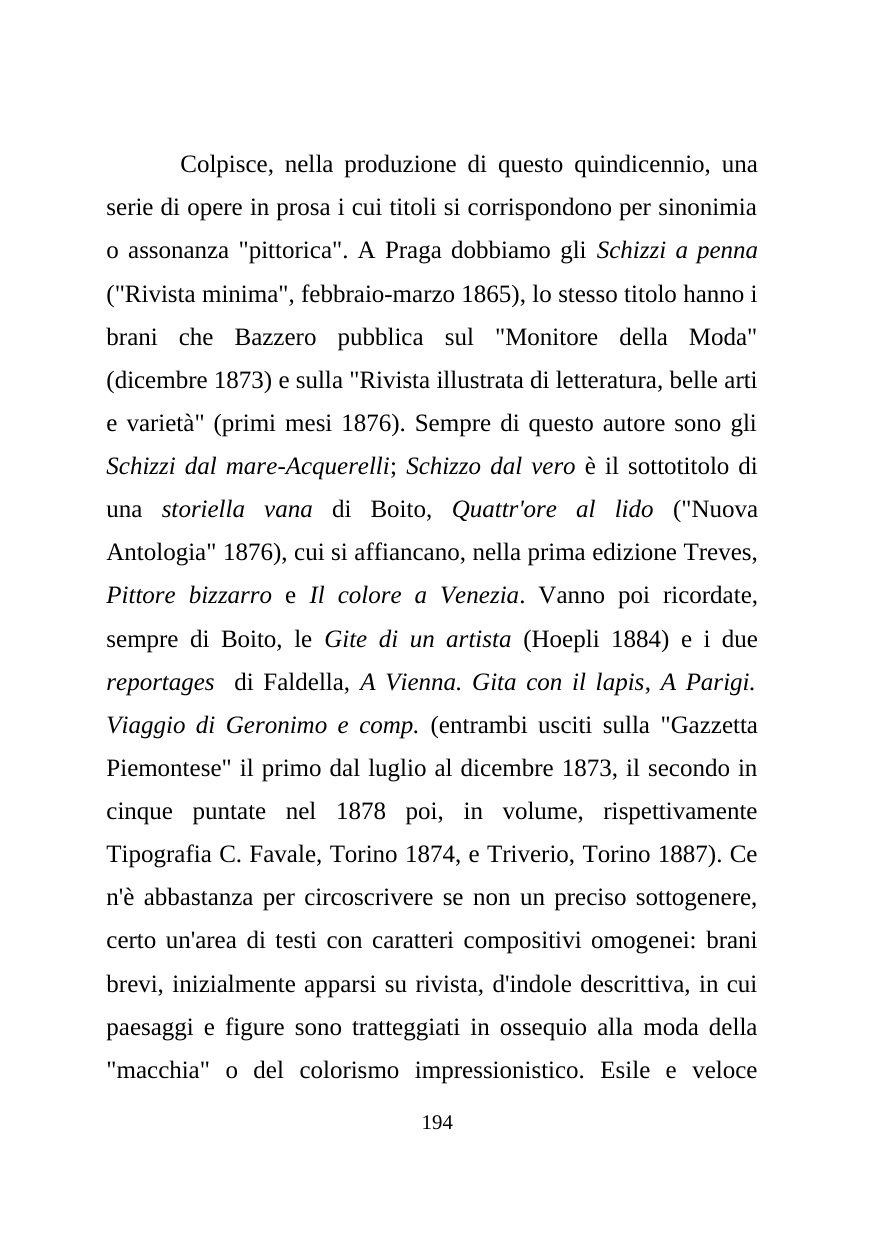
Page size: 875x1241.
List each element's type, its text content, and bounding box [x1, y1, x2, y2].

text Colpisce, nella produzione di questo quindicennio, una serie di opere in prosa i cui titoli si corrispondono per sinonimia o assonanza "pittorica". A Praga dobbiamo gli Schizzi a penna ("Rivista minima", febbraio-marzo 1865), lo stesso titolo hanno i brani che Bazzero pubblica sul "Monitore della Moda" (dicembre 1873) e sulla "Rivista illustrata di letteratura, belle arti e varietà" (primi mesi 1876). Sempre di questo autore sono gli Schizzi dal mare-Acquerelli; Schizzo dal vero è il sottotitolo di una storiella vana di Boito, Quattr'ore al lido ("Nuova Antologia" 1876), cui si affiancano, nella prima edizione Treves, Pittore bizzarro e Il colore a Venezia. Vanno poi ricordate, sempre di Boito, le Gite di un artista (Hoepli 1884) e i due reportages di Faldella, A Vienna. Gita con il lapis, A Parigi. Viaggio di Geronimo e comp. (entrambi usciti sulla "Gazzetta Piemontese" il primo dal luglio al dicembre 1873, il secondo in cinque puntate nel 1878 poi, in volume, rispettivamente Tipografia C. Favale, Torino 1874, e Triverio, Torino 1887). Ce n'è abbastanza per circoscrivere se non un preciso sottogenere, certo un'area di testi con caratteri compositivi omogenei: brani brevi, inizialmente apparsi su rivista, d'indole descrittiva, in cui paesaggi e figure sono tratteggiati in ossequio alla moda della "macchia" o del colorismo impressionistico. Esile e veloce [106, 149, 758, 1084]
